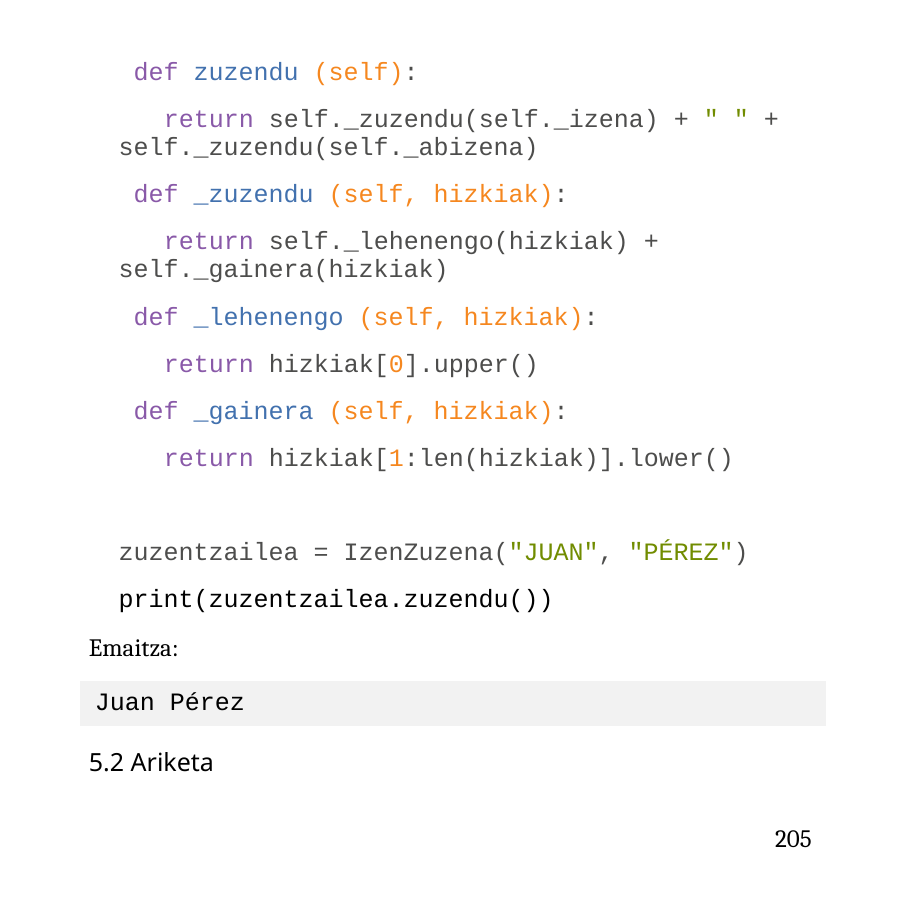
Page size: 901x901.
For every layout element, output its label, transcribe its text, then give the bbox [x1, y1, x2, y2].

text def _zuzendu (self, hizkiak): [118, 182, 811, 210]
text zuzentzailea = IzenZuzena("JUAN", "PÉREZ") [118, 539, 811, 568]
text def _lehenengo (self, hizkiak): [118, 304, 811, 332]
text print(zuzentzailea.zuzendu()) [118, 587, 811, 615]
text Emaitza: [89, 634, 811, 662]
text Juan Pérez [86, 688, 820, 720]
text return self._lehenengo(hizkiak) + self._gainera(hizkiak) [118, 229, 811, 285]
text return self._zuzendu(self._izena) + " " + self._zuzendu(self._abizena) [118, 106, 811, 163]
text def _gainera (self, hizkiak): [118, 398, 811, 427]
text return hizkiak[0].upper() [118, 351, 811, 379]
text 5.2 Ariketa [89, 745, 811, 779]
text return hizkiak[1:len(hizkiak)].lower() [118, 445, 811, 474]
text def zuzendu (self): [118, 59, 811, 87]
